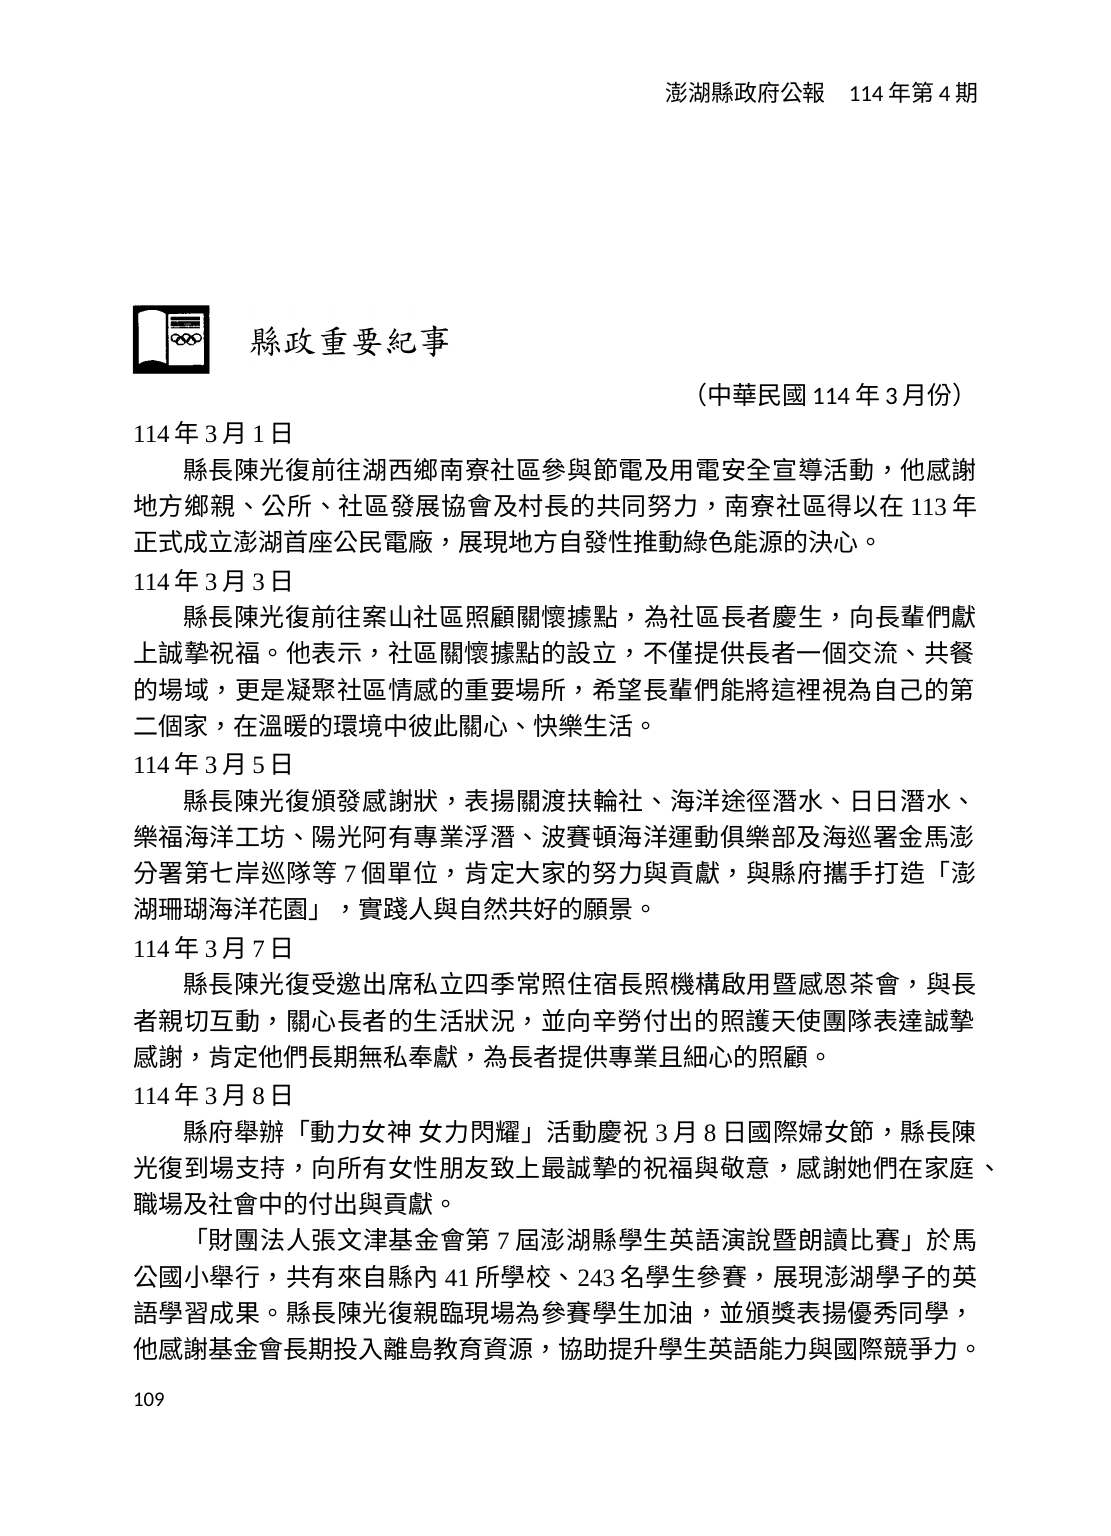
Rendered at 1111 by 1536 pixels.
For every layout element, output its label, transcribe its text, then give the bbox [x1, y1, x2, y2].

text 縣府舉辦「動力女神 女力閃耀」活動慶祝3月8日國際婦女節，縣長陳光復到場支持，向所有女性朋友致上最誠摯的祝福與敬意，感謝她們在家庭、職場及社會中的付出與貢獻。 [133, 1112, 977, 1221]
text 縣長陳光復前往案山社區照顧關懷據點，為社區長者慶生，向長輩們獻上誠摯祝福。他表示，社區關懷據點的設立，不僅提供長者一個交流、共餐的場域，更是凝聚社區情感的重要場所，希望長輩們能將這裡視為自己的第二個家，在溫暖的環境中彼此關心、快樂生活。 [133, 598, 977, 743]
text 114年3月8日 [133, 1073, 977, 1112]
text 114年3月7日 [133, 926, 977, 965]
text 縣長陳光復受邀出席私立四季常照住宿長照機構啟用暨感恩茶會，與長者親切互動，關心長者的生活狀況，並向辛勞付出的照護天使團隊表達誠摯感謝，肯定他們長期無私奉獻，為長者提供專業且細心的照顧。 [133, 965, 977, 1073]
text 縣長陳光復頒發感謝狀，表揚關渡扶輪社、海洋途徑潛水、日日潛水、樂福海洋工坊、陽光阿有專業浮潛、波賽頓海洋運動俱樂部及海巡署金馬澎分署第七岸巡隊等7個單位，肯定大家的努力與貢獻，與縣府攜手打造「澎湖珊瑚海洋花園」，實踐人與自然共好的願景。 [133, 781, 977, 926]
picture [132, 305, 449, 374]
text 縣長陳光復前往湖西鄉南寮社區參與節電及用電安全宣導活動，他感謝地方鄉親、公所、社區發展協會及村長的共同努力，南寮社區得以在113年正式成立澎湖首座公民電廠，展現地方自發性推動綠色能源的決心。 [133, 450, 977, 559]
text （中華民國114年3月份） [133, 373, 977, 412]
text 「財團法人張文津基金會第7屆澎湖縣學生英語演說暨朗讀比賽」於馬公國小舉行，共有來自縣內41所學校、243名學生參賽，展現澎湖學子的英語學習成果。縣長陳光復親臨現場為參賽學生加油，並頒獎表揚優秀同學，他感謝基金會長期投入離島教育資源，協助提升學生英語能力與國際競爭力。 [133, 1221, 977, 1366]
text 114年3月3日 [133, 559, 977, 598]
text 114年3月5日 [133, 743, 977, 781]
text 114年3月1日 [133, 412, 977, 450]
